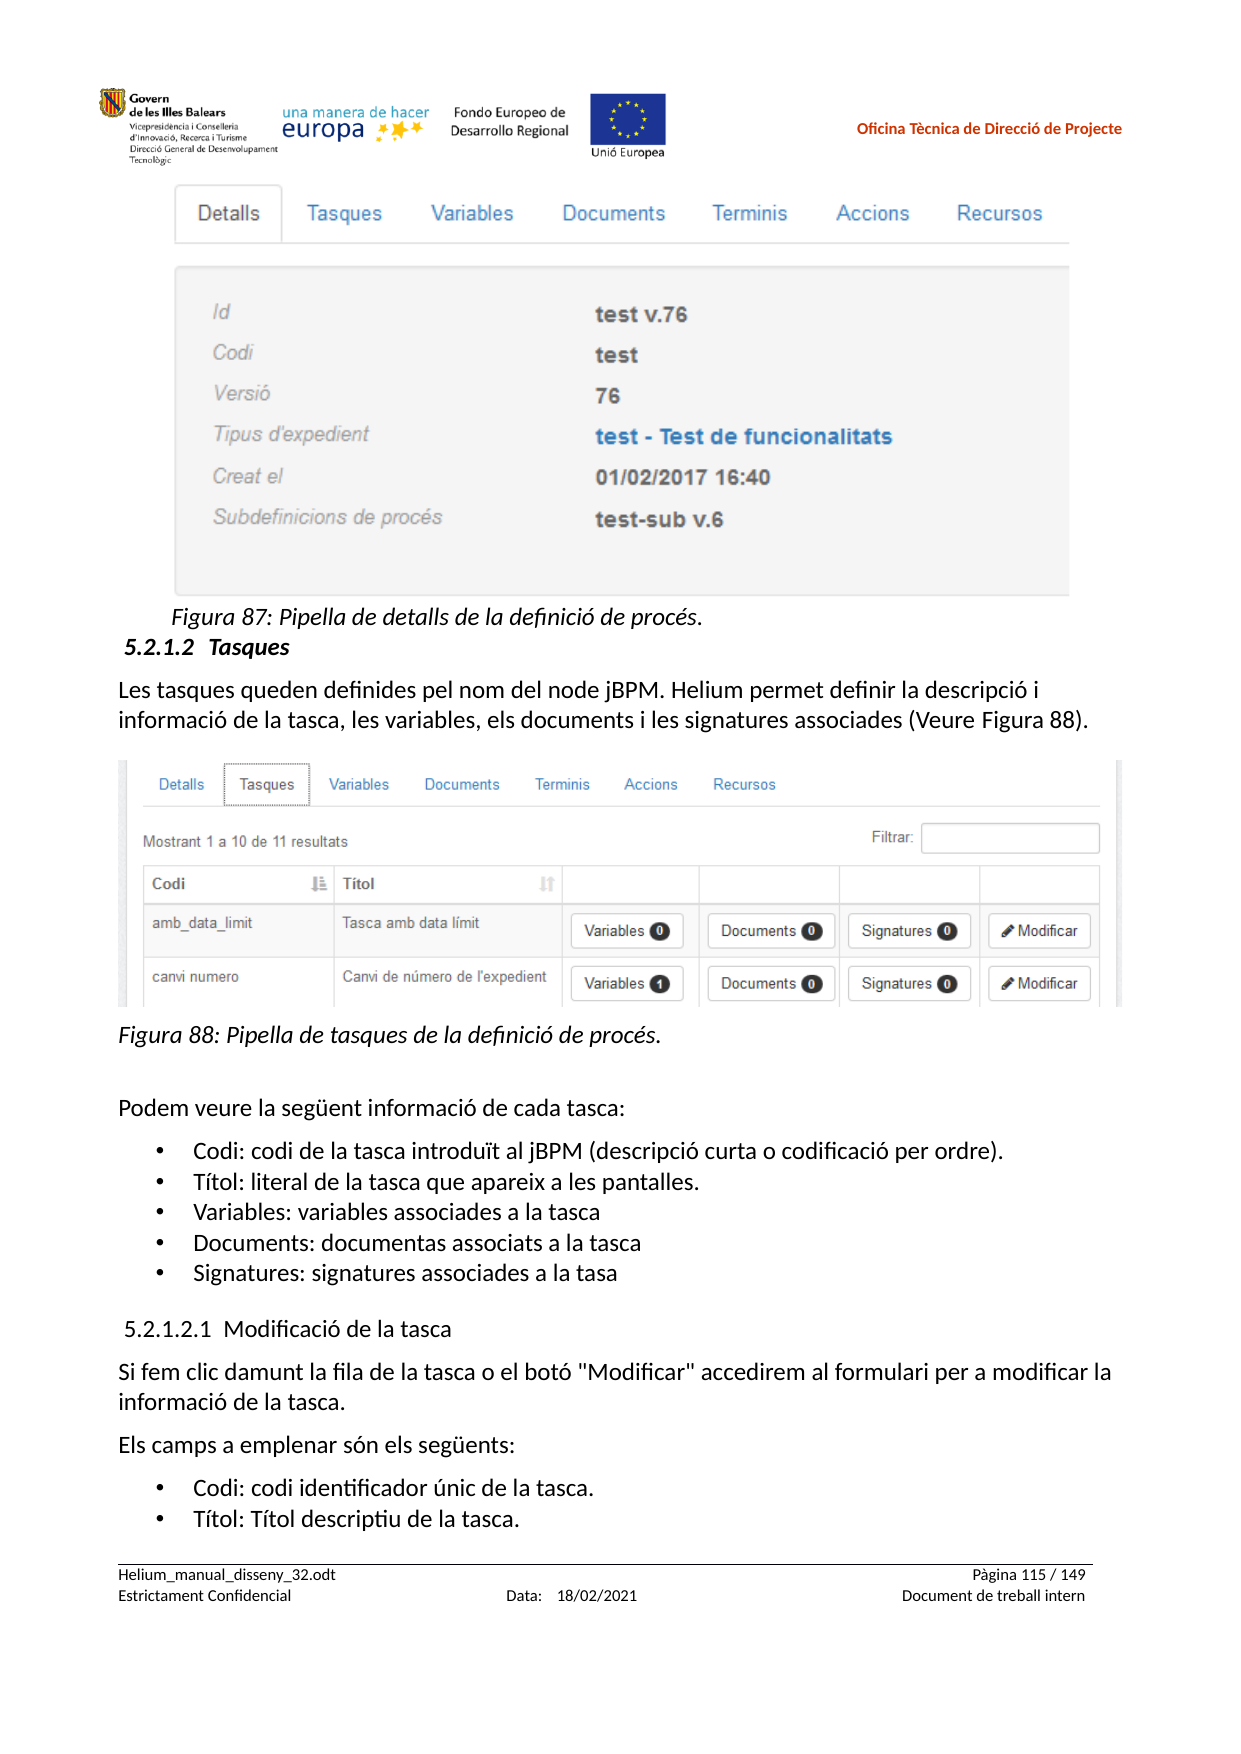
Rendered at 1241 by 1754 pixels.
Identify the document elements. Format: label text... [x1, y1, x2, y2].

list Títol: Títol descriptiu de la tasca. [156, 1503, 1122, 1533]
text Els camps a emplenar són els següents: [118, 1429, 1122, 1460]
text Podem veure la següent informació de cada tasca: [118, 1092, 1122, 1123]
text Figura 88: Pipella de tasques de la definició de procés. [118, 1007, 1122, 1049]
list Variables: variables associades a la tasca [156, 1196, 1122, 1227]
text Les tasques queden definides pel nom del node jBPM. Helium permet definir la descripció i informació de la tasca, les variables, els documents i les signatures associades (Veure Figura 88). [118, 674, 1122, 735]
list Documents: documentas associats a la tasca [156, 1227, 1122, 1257]
list Signatures: signatures associades a la tasa [156, 1257, 1122, 1288]
subtitle Tasques [118, 168, 1122, 662]
text Si fem clic damunt la fila de la tasca o el botó "Modificar" accedirem al formulari per a modificar la informació de la tasca. [118, 1356, 1122, 1417]
picture [99, 87, 668, 166]
list Codi: codi identificador únic de la tasca. [156, 1472, 1122, 1503]
picture [171, 180, 1070, 601]
picture [118, 760, 1123, 1007]
list Títol: literal de la tasca que apareix a les pantalles. [156, 1166, 1122, 1196]
list Codi: codi de la tasca introduït al jBPM (descripció curta o codificació per ordre). [156, 1135, 1122, 1166]
text Figura 87: Pipella de detalls de la definició de procés. [171, 601, 1069, 631]
subtitle Modificació de la tasca [118, 1313, 1122, 1343]
